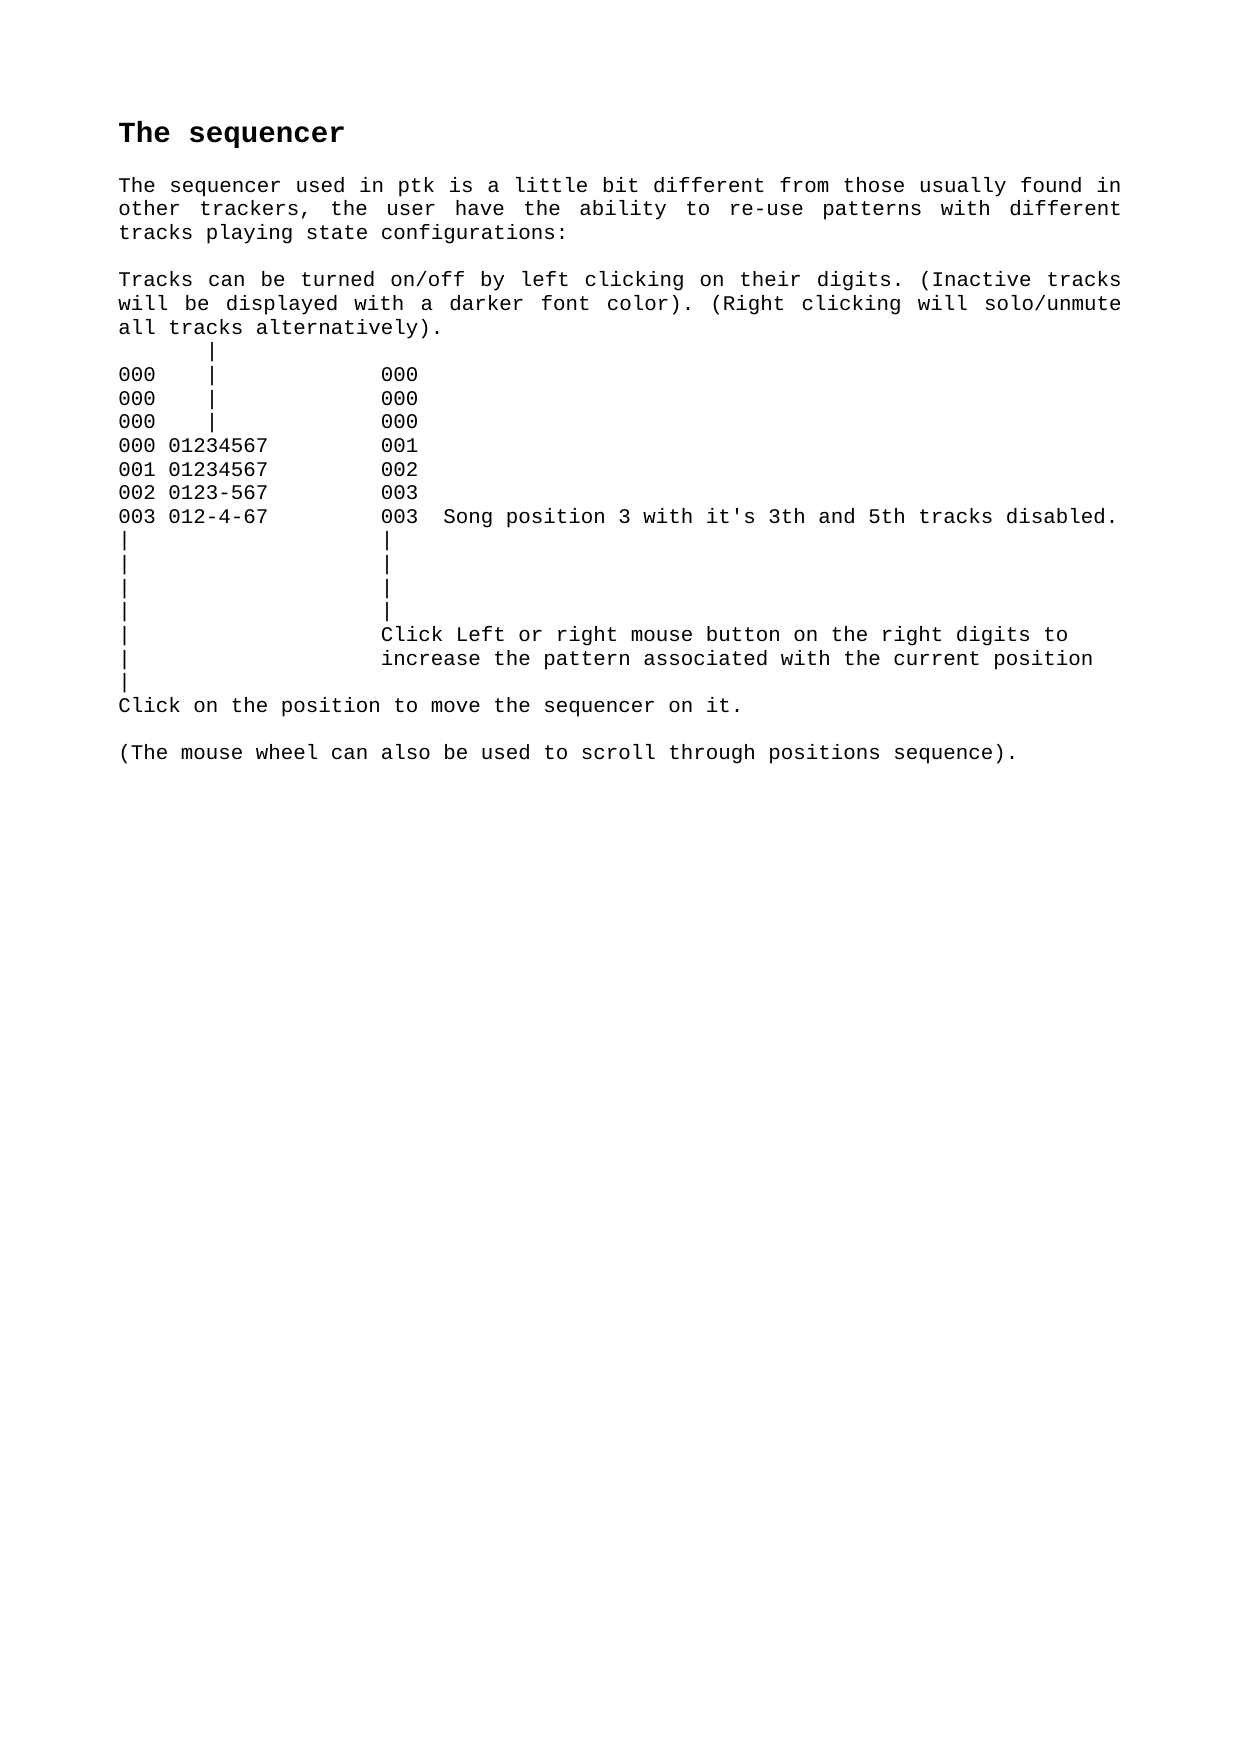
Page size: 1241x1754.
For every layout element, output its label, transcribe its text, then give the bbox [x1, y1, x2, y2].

text (The mouse wheel can also be used to scroll through positions sequence). [118, 742, 1122, 766]
text 000 | 000 [118, 364, 1122, 388]
text Click on the position to move the sequencer on it. [118, 695, 1122, 719]
text | [118, 340, 1122, 364]
text Tracks can be turned on/off by left clicking on their digits. (Inactive tracks will be displayed with a darker font color). (Right clicking will solo/unmute all tracks alternatively). [118, 269, 1122, 340]
text The sequencer used in ptk is a little bit different from those usually found in other trackers, the user have the ability to re-use patterns with different tracks playing state configurations: [118, 175, 1122, 246]
text | Click Left or right mouse button on the right digits to [118, 624, 1122, 648]
text 000 01234567 001 [118, 435, 1122, 458]
text | | [118, 577, 1122, 600]
text The sequencer [118, 118, 1122, 151]
text 000 | 000 [118, 411, 1122, 435]
text 001 01234567 002 [118, 458, 1122, 482]
text | increase the pattern associated with the current position [118, 648, 1122, 671]
text | | [118, 553, 1122, 577]
text 002 0123-567 003 [118, 482, 1122, 506]
text 000 | 000 [118, 388, 1122, 411]
text | [118, 671, 1122, 695]
text | | [118, 600, 1122, 624]
text | | [118, 529, 1122, 553]
text 003 012-4-67 003 Song position 3 with it's 3th and 5th tracks disabled. [118, 506, 1122, 529]
